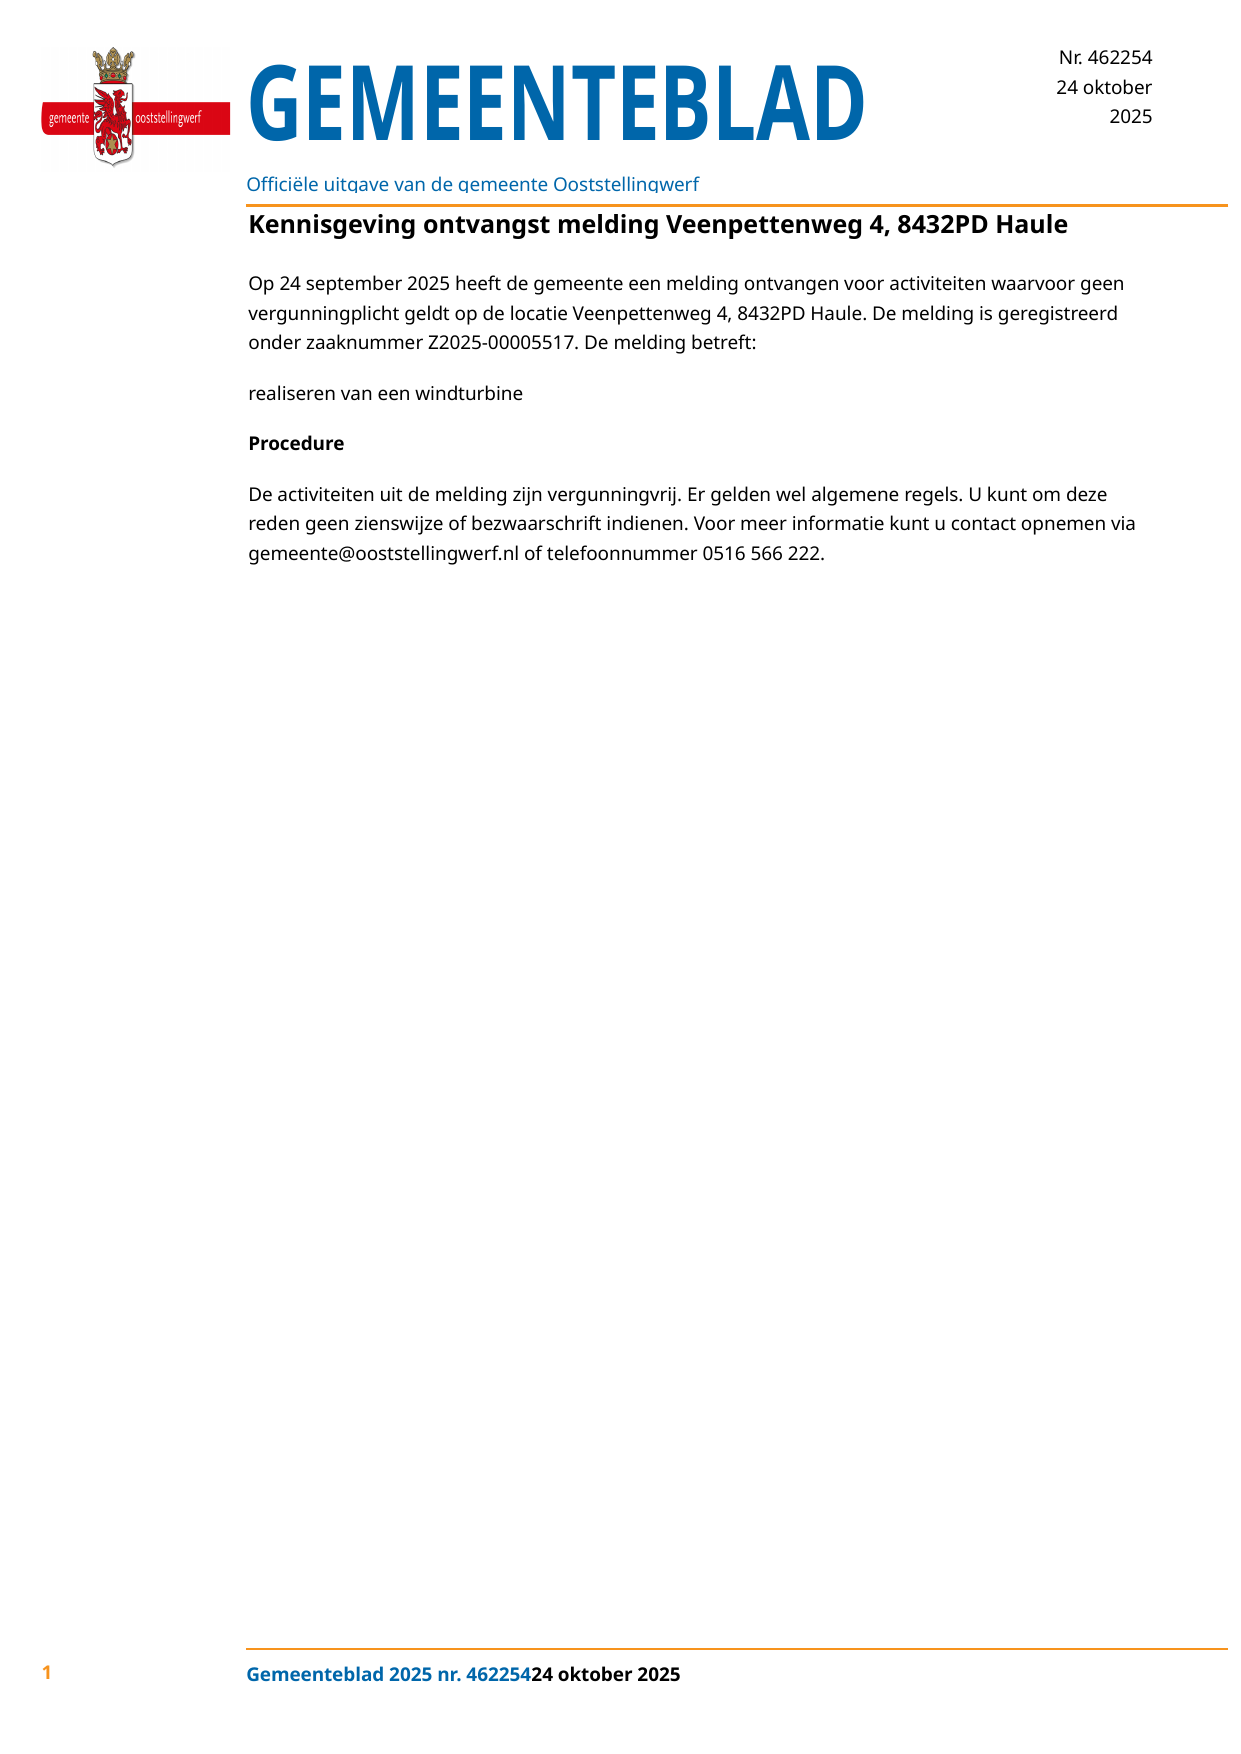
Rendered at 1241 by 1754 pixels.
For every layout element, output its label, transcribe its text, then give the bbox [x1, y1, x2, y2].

text realiseren van een windturbine [248, 380, 1152, 406]
text Op 24 september 2025 heeft de gemeente een melding ontvangen voor activiteiten waarvoor geen vergunningplicht geldt op de locatie Veenpettenweg 4, 8432PD Haule. De melding is geregistreerd onder zaaknummer Z2025-00005517. De melding betreft: [248, 270, 1152, 355]
picture [41, 47, 231, 172]
text Kennisgeving ontvangst melding Veenpettenweg 4, 8432PD Haule [248, 207, 1152, 241]
text Procedure [248, 430, 1152, 456]
text De activiteiten uit de melding zijn vergunningvrij. Er gelden wel algemene regels. U kunt om deze reden geen zienswijze of bezwaarschrift indienen. Voor meer informatie kunt u contact opnemen via gemeente@ooststellingwerf.nl of telefoonnummer 0516 566 222. [248, 481, 1152, 566]
